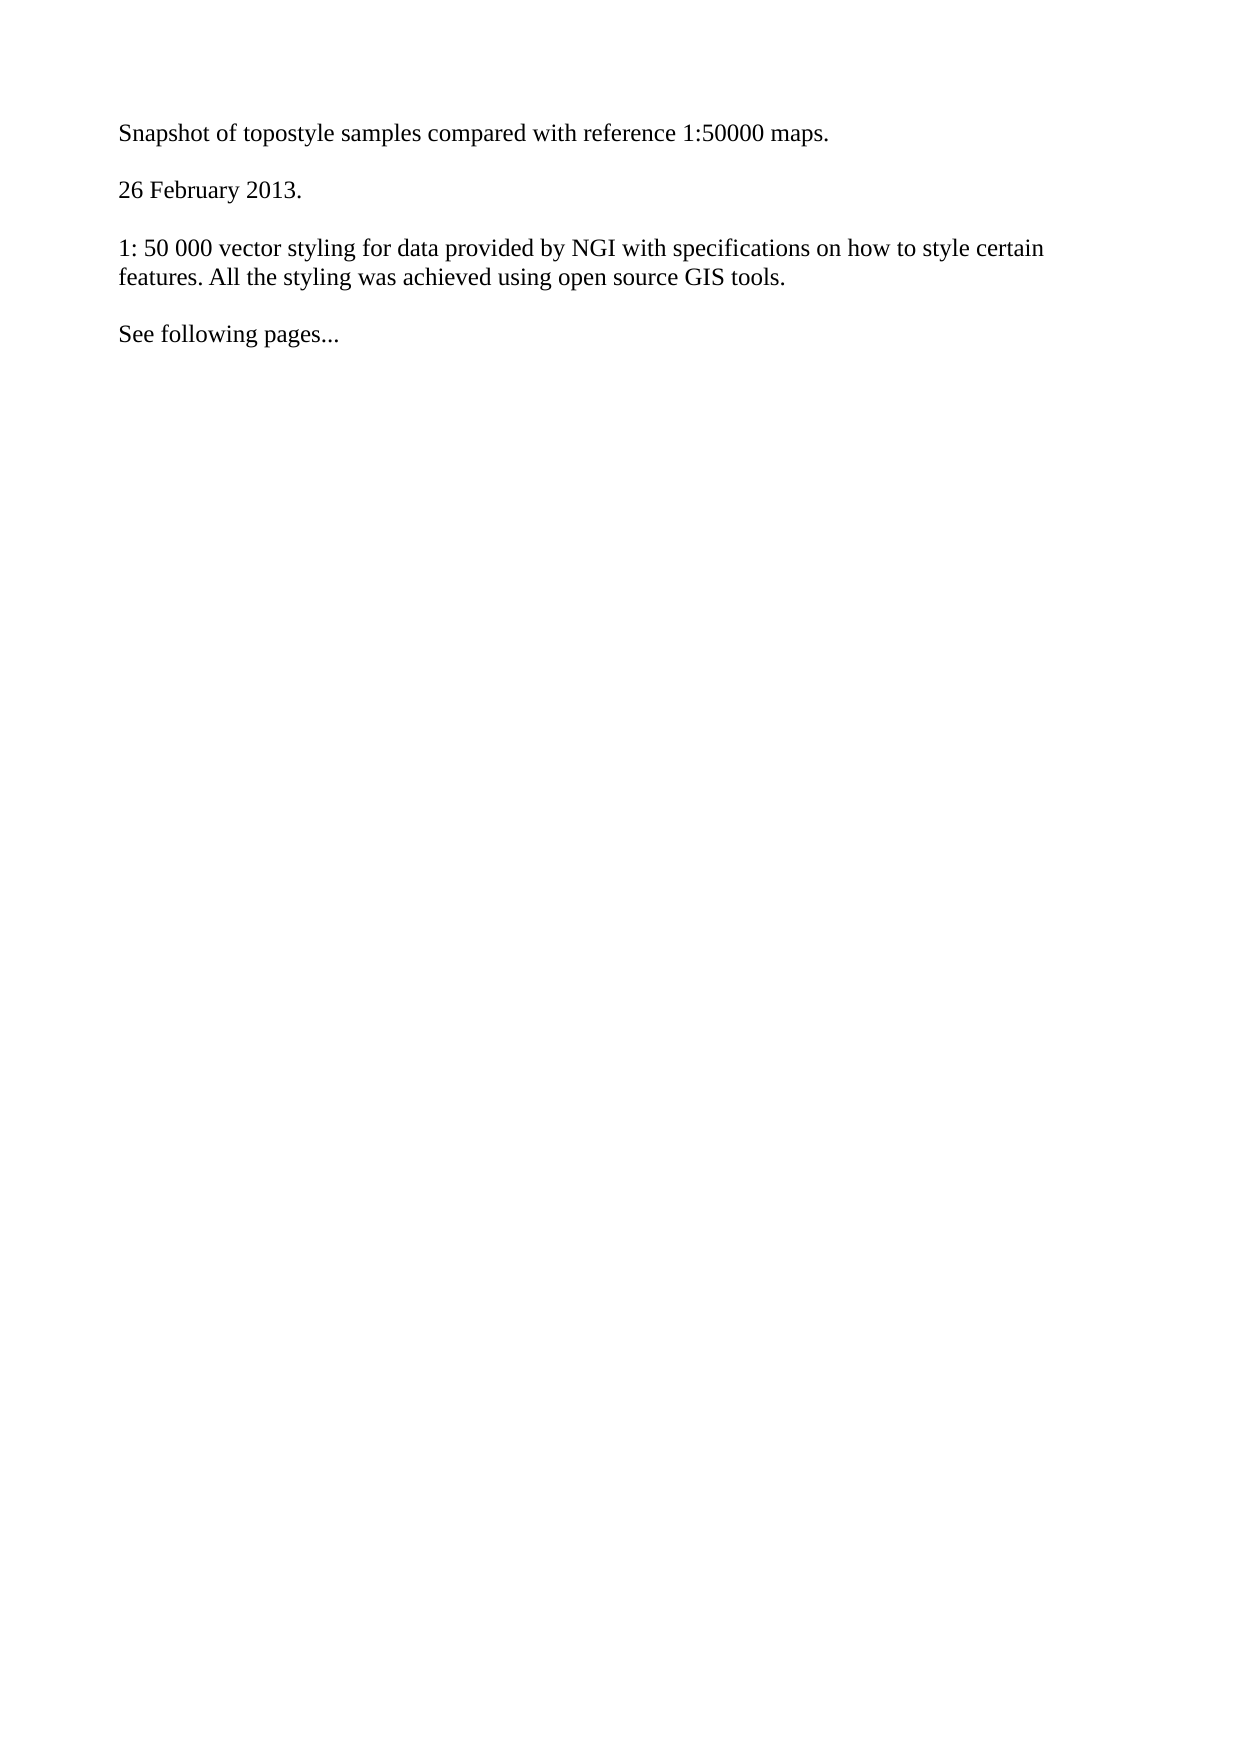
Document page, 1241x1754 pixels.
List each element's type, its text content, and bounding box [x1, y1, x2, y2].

text See following pages... [118, 319, 1122, 348]
text Snapshot of topostyle samples compared with reference 1:50000 maps. [118, 118, 1122, 147]
text 1: 50 000 vector styling for data provided by NGI with specifications on how to style certain features. All the styling was achieved using open source GIS tools. [118, 233, 1122, 291]
text 26 February 2013. [118, 176, 1122, 204]
